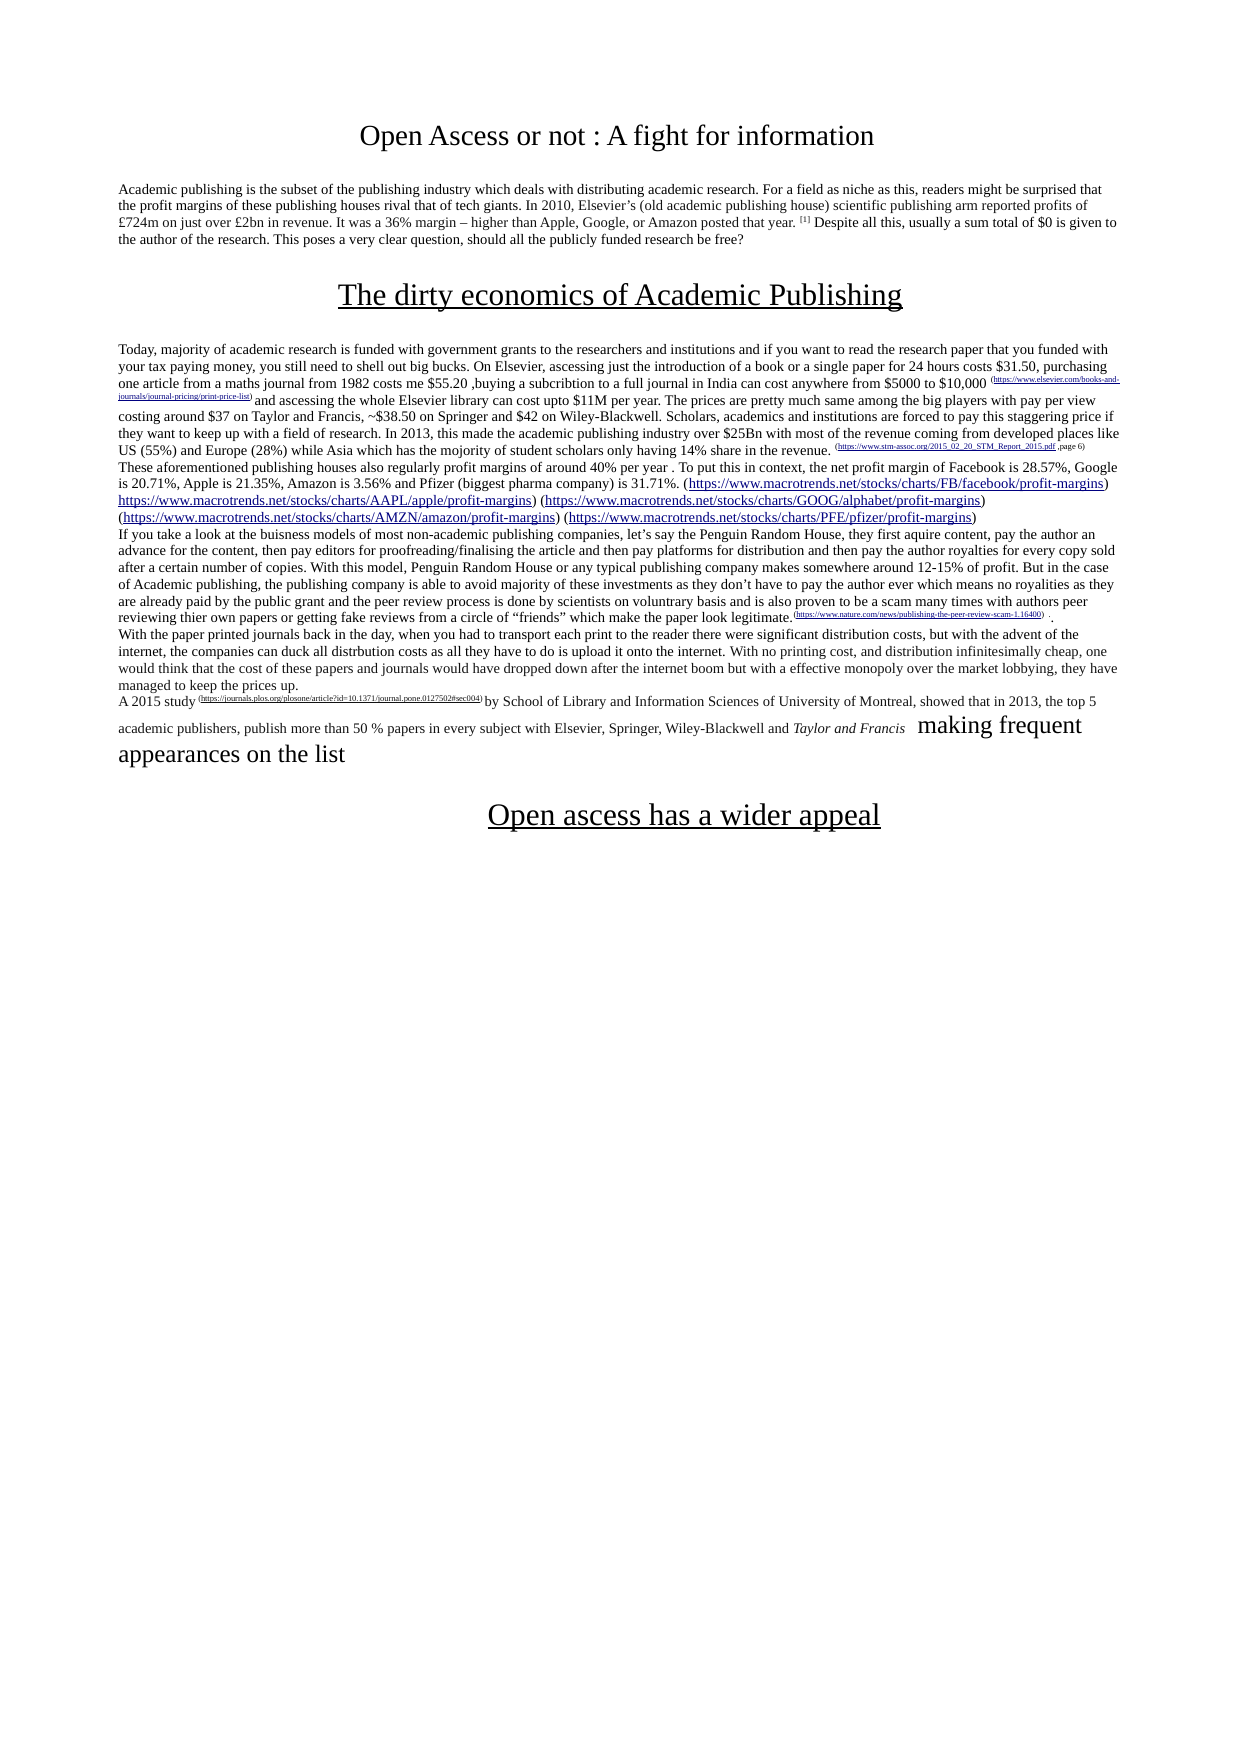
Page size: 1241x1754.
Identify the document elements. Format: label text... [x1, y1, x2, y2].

text With the paper printed journals back in the day, when you had to transport each print to the reader there were significant distribution costs, but with the advent of the internet, the companies can duck all distrbution costs as all they have to do is upload it onto the internet. With no printing cost, and distribution infinitesimally cheap, one would think that the cost of these papers and journals would have dropped down after the internet boom but with a effective monopoly over the market lobbying, they have managed to keep the prices up. [118, 626, 1122, 693]
text Today, majority of academic research is funded with government grants to the researchers and institutions and if you want to read the research paper that you funded with your tax paying money, you still need to shell out big bucks. On Elsevier, ascessing just the introduction of a book or a single paper for 24 hours costs $31.50, purchasing one article from a maths journal from 1982 costs me $55.20 ,buying a subcribtion to a full journal in India can cost anywhere from $5000 to $10,000 (https://www.elsevier.com/books-and-journals/journal-pricing/print-price-list) and ascessing the whole Elsevier library can cost upto $11M per year. The prices are pretty much same among the big players with pay per view costing around $37 on Taylor and Francis, ~$38.50 on Springer and $42 on Wiley-Blackwell. Scholars, academics and institutions are forced to pay this staggering price if they want to keep up with a field of research. In 2013, this made the academic publishing industry over $25Bn with most of the revenue coming from developed places like US (55%) and Europe (28%) while Asia which has the mojority of student scholars only having 14% share in the revenue. (https://www.stm-assoc.org/2015_02_20_STM_Report_2015.pdf ,page 6) These aforementioned publishing houses also regularly profit margins of around 40% per year . To put this in context, the net profit margin of Facebook is 28.57%, Google is 20.71%, Apple is 21.35%, Amazon is 3.56% and Pfizer (biggest pharma company) is 31.71%. (https://www.macrotrends.net/stocks/charts/FB/facebook/profit-margins) [118, 341, 1122, 492]
text A 2015 study (https://journals.plos.org/plosone/article?id=10.1371/journal.pone.0127502#sec004) by School of Library and Information Sciences of University of Montreal, showed that in 2013, the top 5 academic publishers, publish more than 50 % papers in every subject with Elsevier, Springer, Wiley-Blackwell and Taylor and Francis making frequent appearances on the list [118, 693, 1122, 767]
text Open ascess has a wider appeal [118, 796, 1122, 832]
text If you take a look at the buisness models of most non-academic publishing companies, let’s say the Penguin Random House, they first aquire content, pay the author an advance for the content, then pay editors for proofreading/finalising the article and then pay platforms for distribution and then pay the author royalties for every copy sold after a certain number of copies. With this model, Penguin Random House or any typical publishing company makes somewhere around 12-15% of profit. But in the case of Academic publishing, the publishing company is able to avoid majority of these investments as they don’t have to pay the author ever which means no royalities as they are already paid by the public grant and the peer review process is done by scientists on voluntrary basis and is also proven to be a scam many times with authors peer reviewing thier own papers or getting fake reviews from a circle of “friends” which make the paper look legitimate.(https://www.nature.com/news/publishing-the-peer-review-scam-1.16400) .. [118, 525, 1122, 626]
text The dirty economics of Academic Publishing [118, 276, 1122, 312]
text https://www.macrotrends.net/stocks/charts/AAPL/apple/profit-margins) (https://www.macrotrends.net/stocks/charts/GOOG/alphabet/profit-margins) (https://www.macrotrends.net/stocks/charts/AMZN/amazon/profit-margins) (https://www.macrotrends.net/stocks/charts/PFE/pfizer/profit-margins) [118, 492, 1122, 525]
text Academic publishing is the subset of the publishing industry which deals with distributing academic research. For a field as niche as this, readers might be surprised that the profit margins of these publishing houses rival that of tech giants. In 2010, Elsevier’s (old academic publishing house) scientific publishing arm reported profits of £724m on just over £2bn in revenue. It was a 36% margin – higher than Apple, Google, or Amazon posted that year. [1] Despite all this, usually a sum total of $0 is given to the author of the research. This poses a very clear question, should all the publicly funded research be free? [118, 180, 1122, 247]
text Open Ascess or not : A fight for information [118, 118, 1122, 152]
